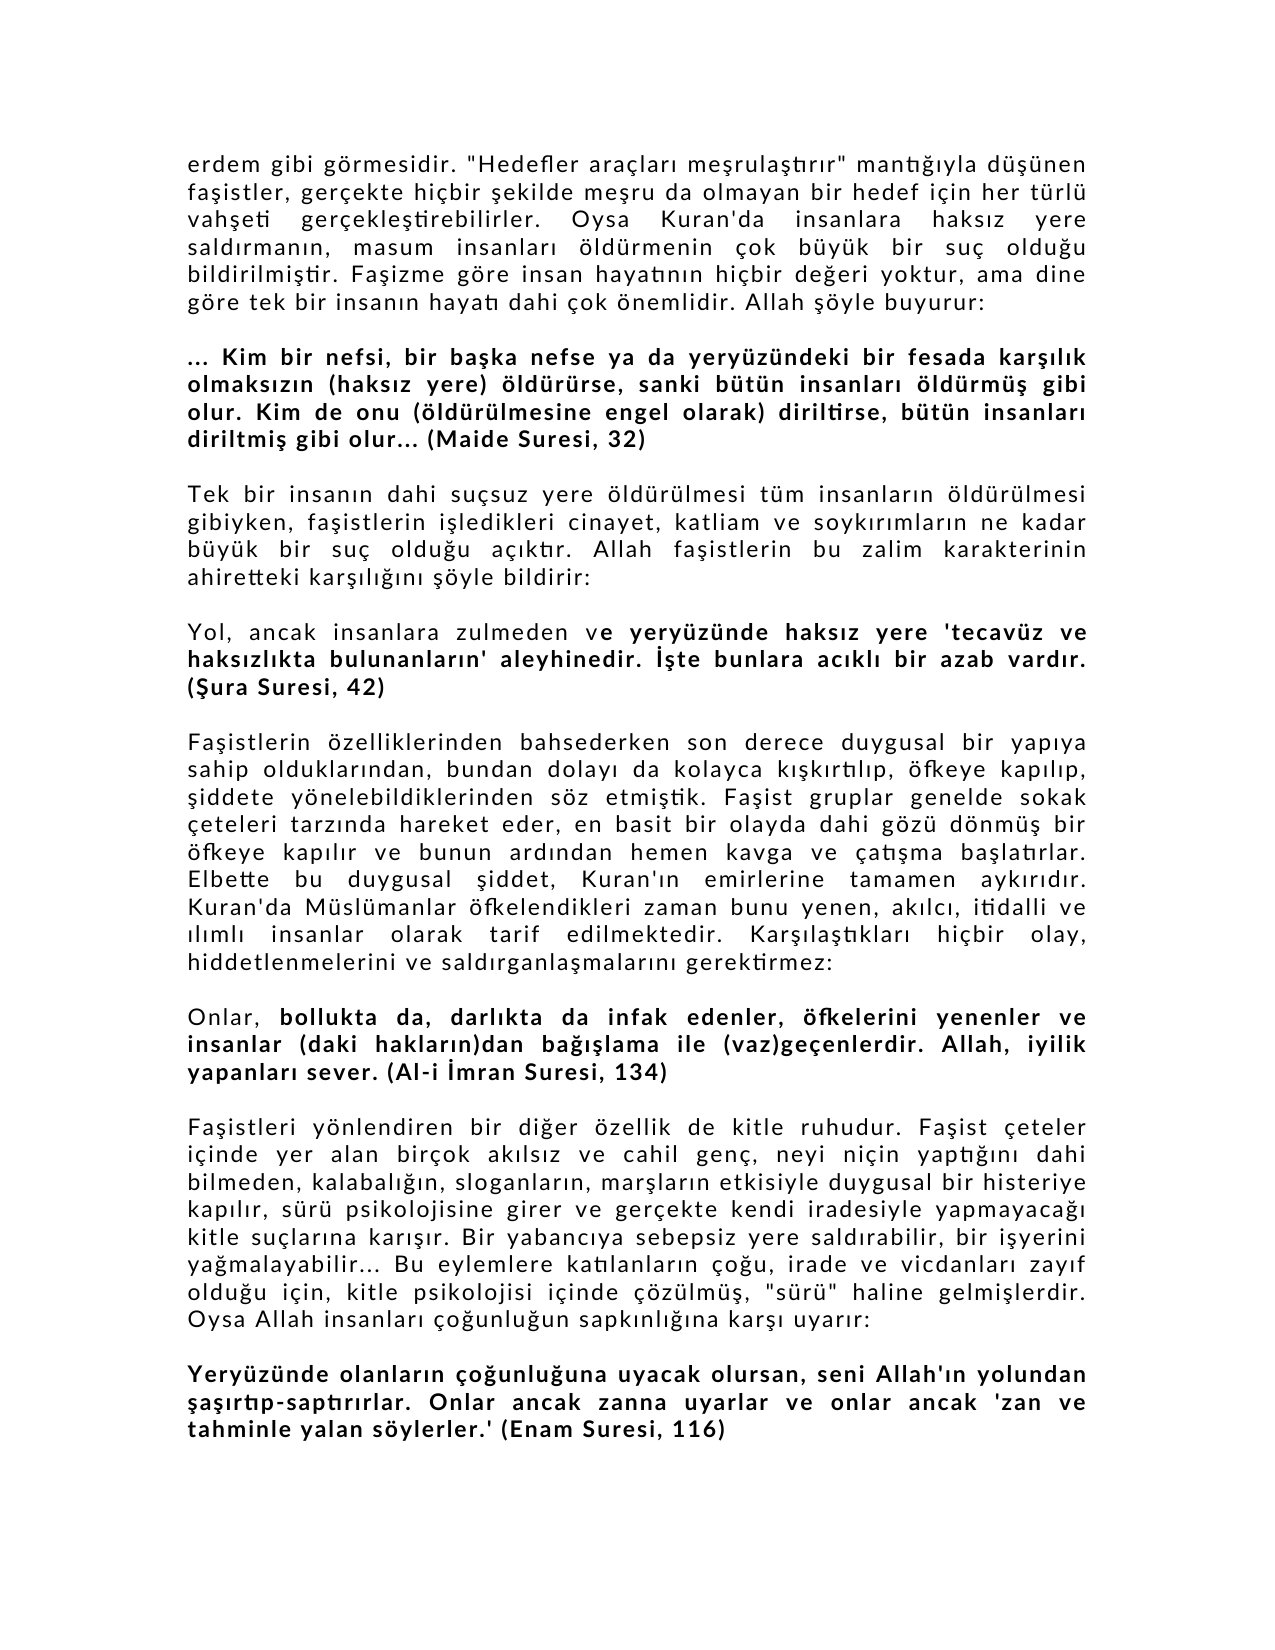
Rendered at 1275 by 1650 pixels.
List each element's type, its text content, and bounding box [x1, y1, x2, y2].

text Tek bir insanın dahi suçsuz yere öldürülmesi tüm insanların öldürülmesi gibiyken, faşistlerin işledikleri cinayet, katliam ve soykırımların ne kadar büyük bir suç olduğu açıktır. Allah faşistlerin bu zalim karakterinin ahiretteki karşılığını şöyle bildirir: [187, 480, 1087, 590]
text Faşistlerin özelliklerinden bahsederken son derece duygusal bir yapıya sahip olduklarından, bundan dolayı da kolayca kışkırtılıp, öfkeye kapılıp, şiddete yönelebildiklerinden söz etmiştik. Faşist gruplar genelde sokak çeteleri tarzında hareket eder, en basit bir olayda dahi gözü dönmüş bir öfkeye kapılır ve bunun ardından hemen kavga ve çatışma başlatırlar. Elbette bu duygusal şiddet, Kuran'ın emirlerine tamamen aykırıdır. Kuran'da Müslümanlar öfkelendikleri zaman bunu yenen, akılcı, itidalli ve ılımlı insanlar olarak tarif edilmektedir. Karşılaştıkları hiçbir olay, hiddetlenmelerini ve saldırganlaşmalarını gerektirmez: [187, 727, 1087, 975]
text erdem gibi görmesidir. "Hedefler araçları meşrulaştırır" mantığıyla düşünen faşistler, gerçekte hiçbir şekilde meşru da olmayan bir hedef için her türlü vahşeti gerçekleştirebilirler. Oysa Kuran'da insanlara haksız yere saldırmanın, masum insanları öldürmenin çok büyük bir suç olduğu bildirilmiştir. Faşizme göre insan hayatının hiçbir değeri yoktur, ama dine göre tek bir insanın hayatı dahi çok önemlidir. Allah şöyle buyurur: [187, 150, 1087, 315]
text Faşistleri yönlendiren bir diğer özellik de kitle ruhudur. Faşist çeteler içinde yer alan birçok akılsız ve cahil genç, neyi niçin yaptığını dahi bilmeden, kalabalığın, sloganların, marşların etkisiyle duygusal bir histeriye kapılır, sürü psikolojisine girer ve gerçekte kendi iradesiyle yapmayacağı kitle suçlarına karışır. Bir yabancıya sebepsiz yere saldırabilir, bir işyerini yağmalayabilir... Bu eylemlere katılanların çoğu, irade ve vicdanları zayıf olduğu için, kitle psikolojisi içinde çözülmüş, "sürü" haline gelmişlerdir. Oysa Allah insanları çoğunluğun sapkınlığına karşı uyarır: [187, 1112, 1087, 1332]
text Yeryüzünde olanların çoğunluğuna uyacak olursan, seni Allah'ın yolundan şaşırtıp-saptırırlar. Onlar ancak zanna uyarlar ve onlar ancak 'zan ve tahminle yalan söylerler.' (Enam Suresi, 116) [187, 1360, 1087, 1442]
text Yol, ancak insanlara zulmeden ve yeryüzünde haksız yere 'tecavüz ve haksızlıkta bulunanların' aleyhinedir. İşte bunlara acıklı bir azab vardır. (Şura Suresi, 42) [187, 617, 1087, 700]
text ... Kim bir nefsi, bir başka nefse ya da yeryüzündeki bir fesada karşılık olmaksızın (haksız yere) öldürürse, sanki bütün insanları öldürmüş gibi olur. Kim de onu (öldürülmesine engel olarak) diriltirse, bütün insanları diriltmiş gibi olur... (Maide Suresi, 32) [187, 342, 1087, 452]
text Onlar, bollukta da, darlıkta da infak edenler, öfkelerini yenenler ve insanlar (daki hakların)dan bağışlama ile (vaz)geçenlerdir. Allah, iyilik yapanları sever. (Al-i İmran Suresi, 134) [187, 1002, 1087, 1085]
